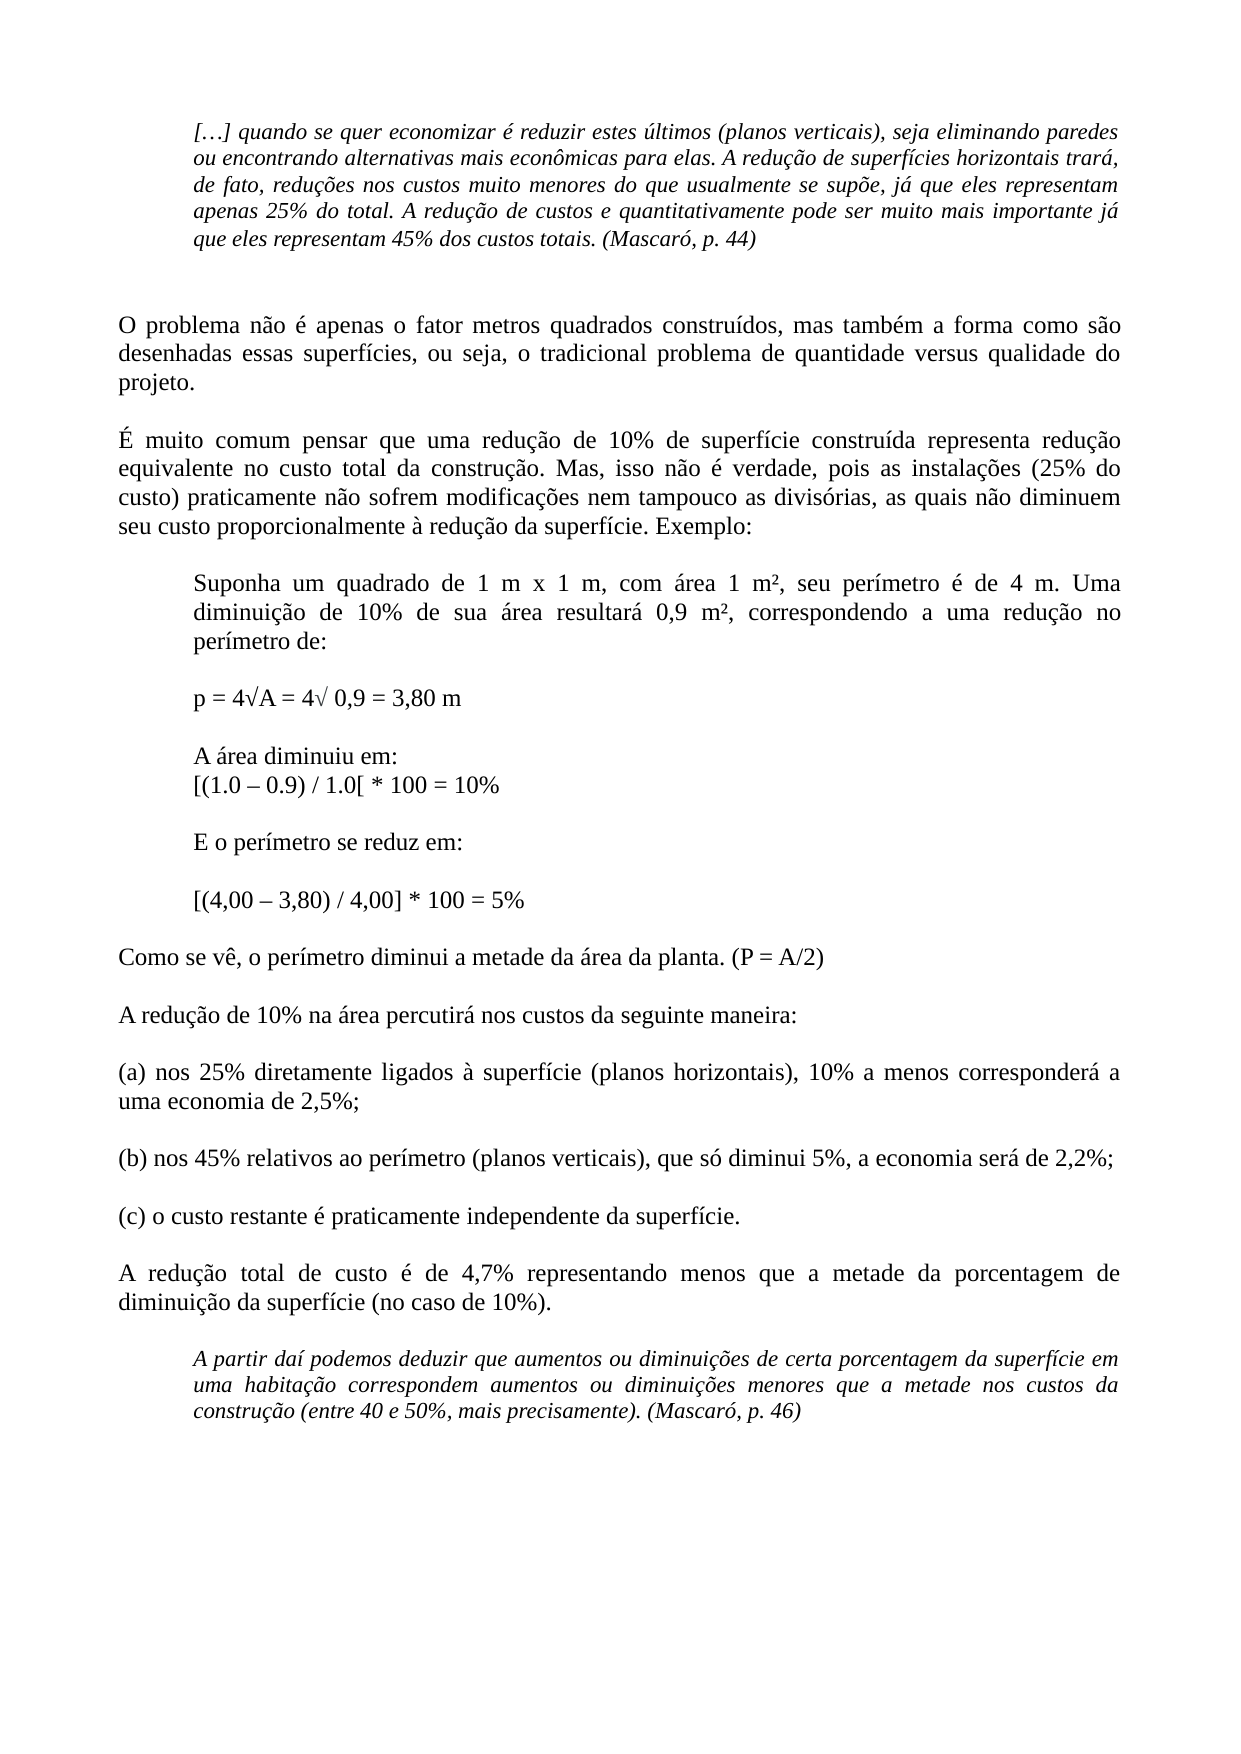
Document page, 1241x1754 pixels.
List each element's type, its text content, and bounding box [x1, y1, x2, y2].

text (a) nos 25% diretamente ligados à superfície (planos horizontais), 10% a menos corresponderá a uma economia de 2,5%; [118, 1057, 1122, 1115]
text É muito comum pensar que uma redução de 10% de superfície construída representa redução equivalente no custo total da construção. Mas, isso não é verdade, pois as instalações (25% do custo) praticamente não sofrem modificações nem tampouco as divisórias, as quais não diminuem seu custo proporcionalmente à redução da superfície. Exemplo: [118, 425, 1122, 540]
list [(4,00 – 3,80) / 4,00] * 100 = 5% [156, 885, 1122, 913]
text (c) o custo restante é praticamente independente da superfície. [118, 1201, 1122, 1230]
text A redução total de custo é de 4,7% representando menos que a metade da porcentagem de diminuição da superfície (no caso de 10%). [118, 1258, 1122, 1316]
text O problema não é apenas o fator metros quadrados construídos, mas também a forma como são desenhadas essas superfícies, ou seja, o tradicional problema de quantidade versus qualidade do projeto. [118, 310, 1122, 396]
list p = 4√A = 4√ 0,9 = 3,80 m [156, 683, 1122, 712]
list [(1.0 – 0.9) / 1.0[ * 100 = 10% [156, 770, 1122, 798]
text A redução de 10% na área percutirá nos custos da seguinte maneira: [118, 1000, 1122, 1028]
text (b) nos 45% relativos ao perímetro (planos verticais), que só diminui 5%, a economia será de 2,2%; [118, 1143, 1122, 1172]
list A partir daí podemos deduzir que aumentos ou diminuições de certa porcentagem da superfície em uma habitação correspondem aumentos ou diminuições menores que a metade nos custos da construção (entre 40 e 50%, mais precisamente). (Mascaró, p. 46) [156, 1345, 1122, 1424]
list A área diminuiu em: [156, 741, 1122, 770]
list […] quando se quer economizar é reduzir estes últimos (planos verticais), seja eliminando paredes ou encontrando alternativas mais econômicas para elas. A redução de superfícies horizontais trará, de fato, reduções nos custos muito menores do que usualmente se supõe, já que eles representam apenas 25% do total. A redução de custos e quantitativamente pode ser muito mais importante já que eles representam 45% dos custos totais. (Mascaró, p. 44) [156, 118, 1122, 252]
text Como se vê, o perímetro diminui a metade da área da planta. (P = A/2) [118, 942, 1122, 971]
list E o perímetro se reduz em: [156, 827, 1122, 856]
list Suponha um quadrado de 1 m x 1 m, com área 1 m², seu perímetro é de 4 m. Uma diminuição de 10% de sua área resultará 0,9 m², correspondendo a uma redução no perímetro de: [156, 568, 1122, 655]
